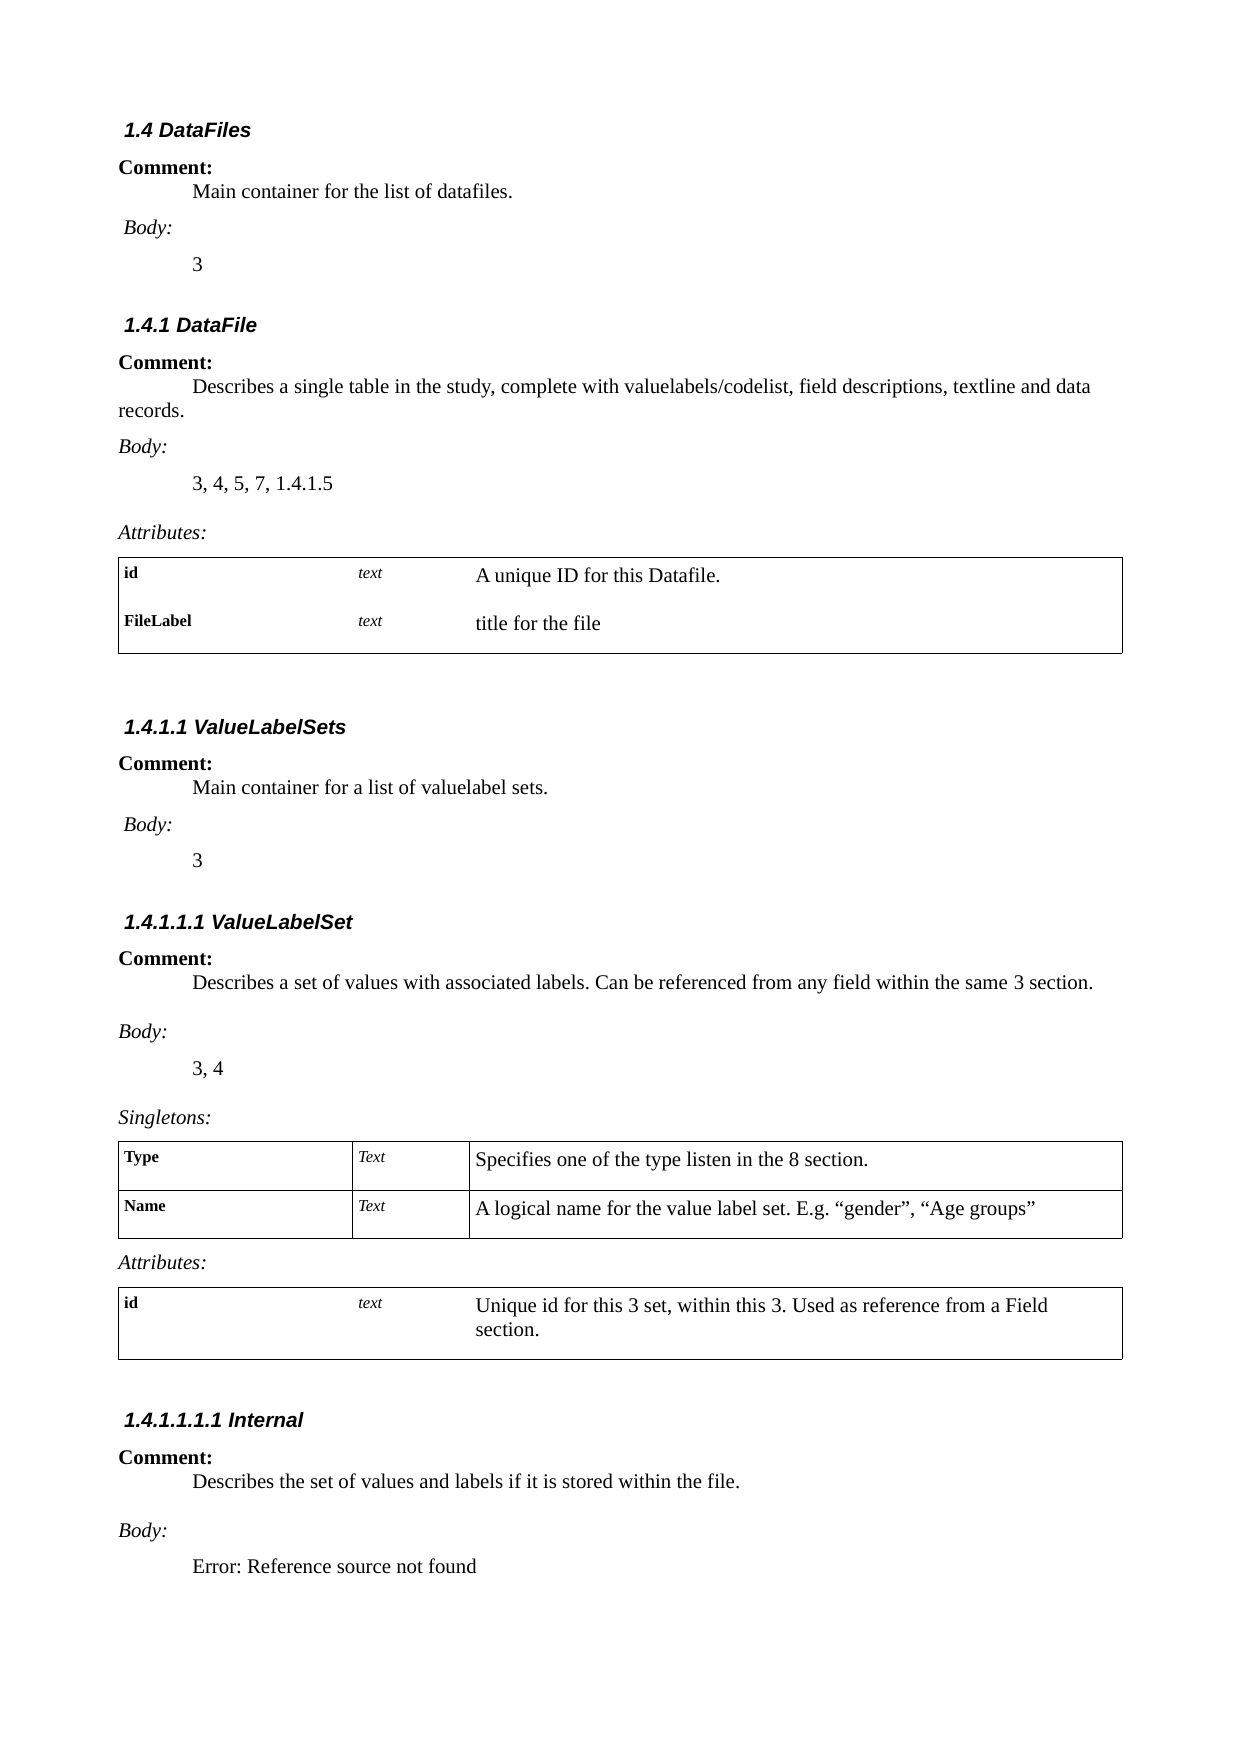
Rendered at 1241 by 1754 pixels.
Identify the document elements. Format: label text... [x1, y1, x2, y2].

table_header Unique id for this 3 set, within this 3. Used as reference from a Field section. [470, 1288, 1122, 1359]
text Singletons: [118, 1105, 1122, 1129]
table_header text [353, 1288, 469, 1359]
text Describes the set of values and labels if it is stored within the file. [118, 1469, 1122, 1493]
subtitle DataFile [118, 313, 1122, 337]
table_header Type [119, 1142, 352, 1189]
text Body: [118, 434, 1122, 458]
subtitle Internal [118, 1408, 1122, 1432]
subtitle ValueLabelSet [118, 910, 1122, 934]
table_cell FileLabel [119, 605, 352, 653]
text 3, 4 [118, 1056, 1122, 1080]
table_header id [119, 1288, 352, 1359]
text Describes a set of values with associated labels. Can be referenced from any field within the same 3 section. [118, 970, 1122, 994]
table_header Text [353, 1142, 469, 1189]
text 3, 4, 5, 7, 1.4.1.5 [118, 471, 1122, 495]
text Describes a single table in the study, complete with valuelabels/codelist, field descriptions, textline and data records. [118, 374, 1122, 422]
subtitle DataFiles [118, 118, 1122, 142]
table_cell title for the file [470, 605, 1122, 653]
text Body: [118, 812, 1122, 836]
text 3 [118, 848, 1122, 872]
table_header Specifies one of the type listen in the 8 section. [470, 1142, 1122, 1189]
text Comment: [118, 350, 1122, 374]
text 3 [118, 252, 1122, 276]
text Comment: [118, 946, 1122, 970]
table_cell text [353, 605, 469, 653]
table_cell Text [353, 1191, 469, 1238]
subtitle ValueLabelSets [118, 714, 1122, 738]
text Main container for a list of valuelabel sets. [118, 775, 1122, 799]
table_header A unique ID for this Datafile. [470, 558, 1122, 605]
table_cell A logical name for the value label set. E.g. “gender”, “Age groups” [470, 1191, 1122, 1238]
text Body: [118, 1019, 1122, 1043]
text Body: [118, 215, 1122, 239]
text Attributes: [118, 520, 1122, 544]
table_cell Name [119, 1191, 352, 1238]
table_header id [119, 558, 352, 605]
text Comment: [118, 1445, 1122, 1469]
text Main container for the list of datafiles. [118, 179, 1122, 203]
table_header text [353, 558, 469, 605]
text Attributes: [118, 1250, 1122, 1274]
text Comment: [118, 751, 1122, 775]
text Body: [118, 1518, 1122, 1542]
text Comment: [118, 154, 1122, 179]
text Error: Reference source not found [118, 1554, 1122, 1578]
